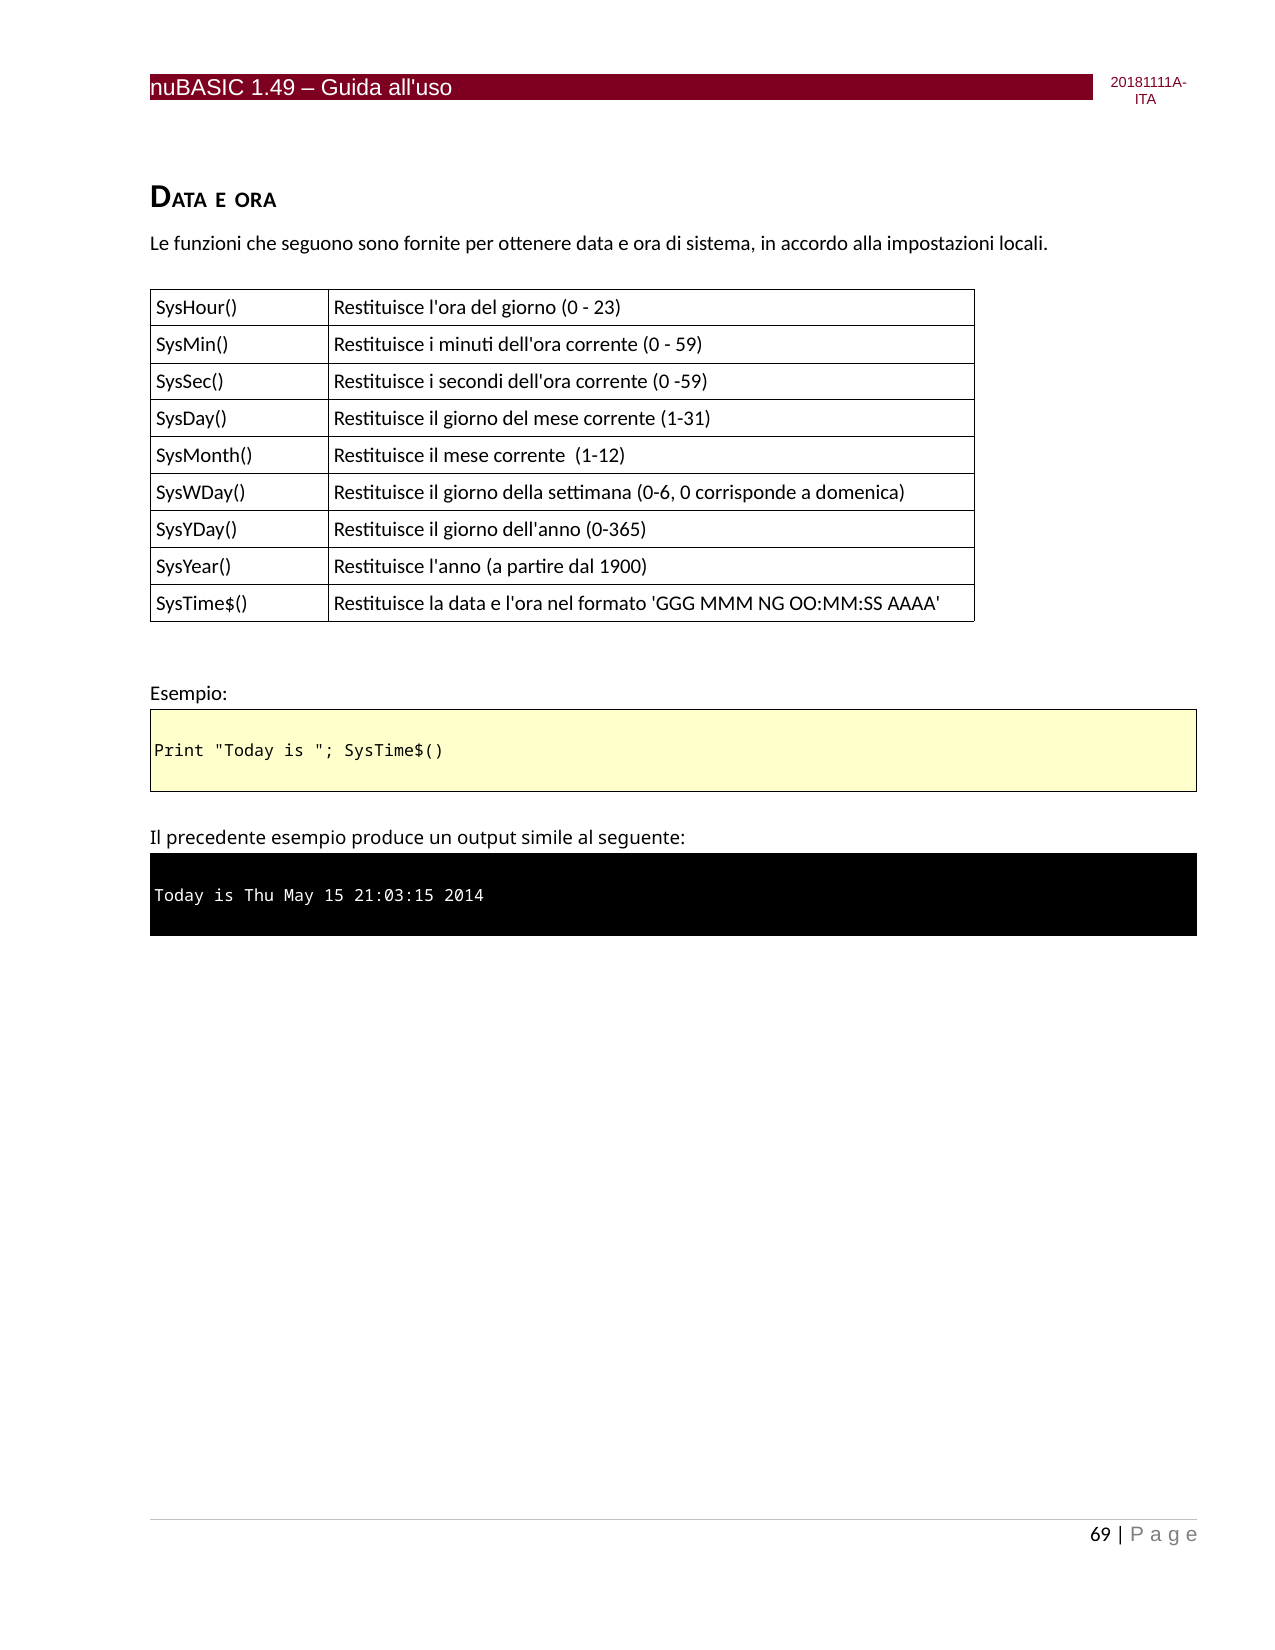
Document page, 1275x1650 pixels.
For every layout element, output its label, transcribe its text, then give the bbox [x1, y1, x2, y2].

table_header SysHour() [151, 290, 328, 325]
subtitle Data e ora [150, 175, 1197, 216]
table_cell Restituisce i minuti dell'ora corrente (0 - 59) [329, 326, 974, 362]
text Esempio: [150, 680, 1197, 705]
table_cell Restituisce il giorno dell'anno (0-365) [329, 511, 974, 547]
table_cell Restituisce la data e l'ora nel formato 'GGG MMM NG OO:MM:SS AAAA' [329, 585, 974, 621]
table_cell Restituisce il giorno della settimana (0-6, 0 corrisponde a domenica) [329, 474, 974, 510]
table_cell SysYDay() [151, 511, 328, 547]
table_cell SysMin() [151, 326, 328, 362]
table_cell SysDay() [151, 400, 328, 436]
table_cell Restituisce il giorno del mese corrente (1-31) [329, 400, 974, 436]
table_cell SysMonth() [151, 437, 328, 473]
list Today is Thu May 15 21:03:15 2014 [151, 879, 1196, 905]
table_cell Restituisce i secondi dell'ora corrente (0 -59) [329, 364, 974, 399]
table_header Restituisce l'ora del giorno (0 - 23) [329, 290, 974, 325]
list Print "Today is "; SysTime$() [151, 735, 1196, 761]
text Le funzioni che seguono sono fornite per ottenere data e ora di sistema, in accordo alla impostazioni locali. [150, 230, 1197, 256]
table_cell SysWDay() [151, 474, 328, 510]
table_cell Restituisce l'anno (a partire dal 1900) [329, 548, 974, 584]
table_cell SysSec() [151, 364, 328, 399]
table_cell Restituisce il mese corrente (1-12) [329, 437, 974, 473]
text Il precedente esempio produce un output simile al seguente: [150, 824, 1197, 849]
table_cell SysTime$() [151, 585, 328, 621]
table_cell SysYear() [151, 548, 328, 584]
